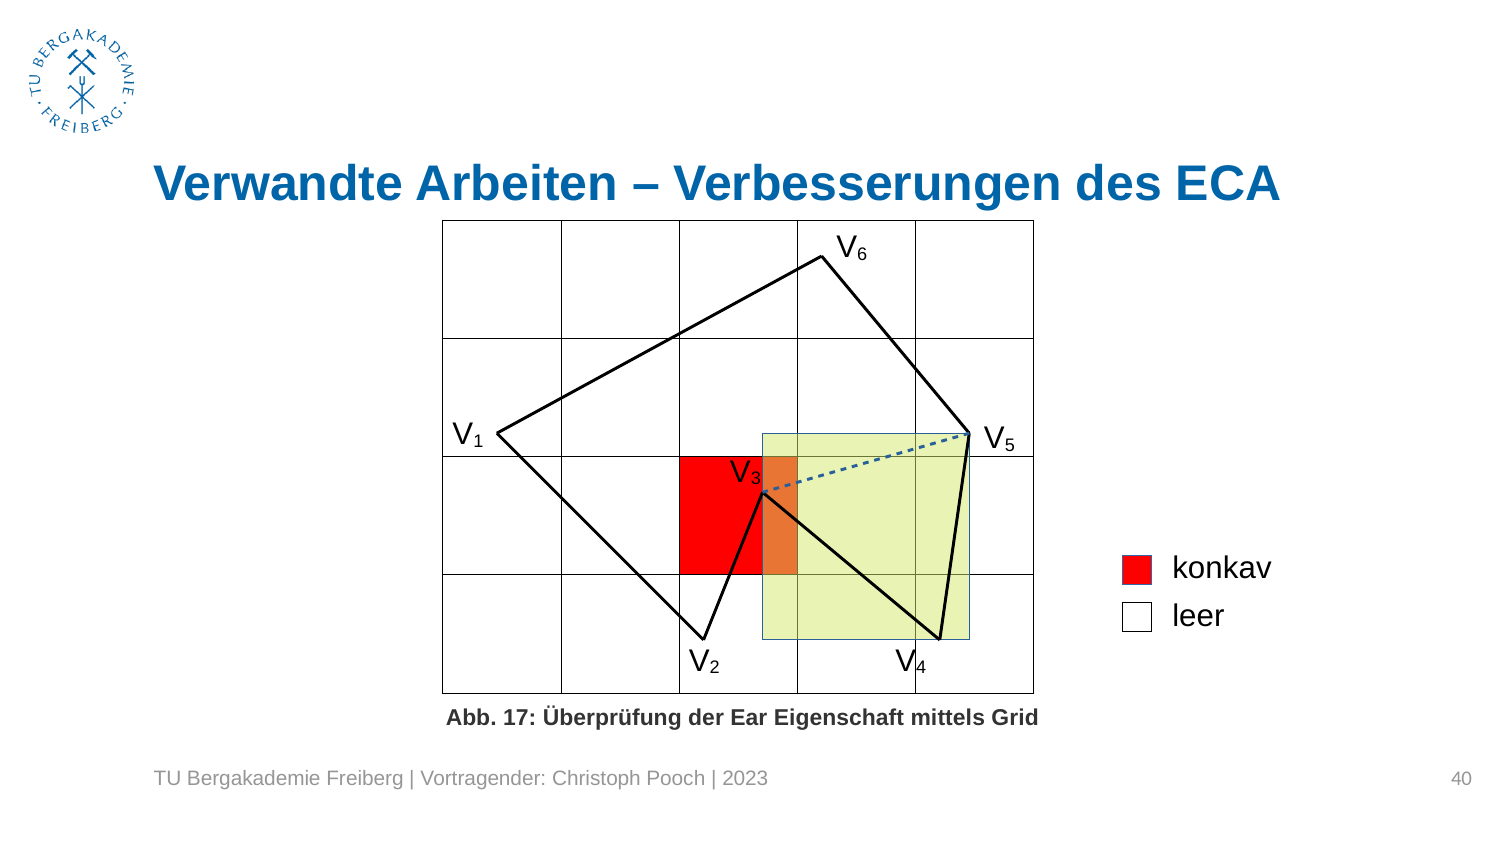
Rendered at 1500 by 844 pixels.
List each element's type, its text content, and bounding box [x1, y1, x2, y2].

text_box V4 [880, 635, 970, 686]
list Verwandte Arbeiten – Verbesserungen des ECA [153, 150, 1477, 221]
picture [29, 29, 134, 133]
text_box [442, 453, 1034, 694]
text_box V3 [715, 446, 804, 497]
text_box V5 [969, 413, 1058, 463]
text_box V1 [437, 409, 527, 459]
text_box [526, 259, 967, 635]
text_box [1122, 602, 1152, 632]
text_box leer [1157, 590, 1365, 641]
text_box V6 [821, 222, 911, 272]
slide_number [1352, 764, 1473, 825]
footer TU Bergakademie Freiberg | Vortragender: Christoph Pooch | 2023 [153, 764, 1353, 824]
text_box [442, 220, 1034, 429]
text_box Abb. 17: Überprüfung der Ear Eigenschaft mittels Grid [431, 696, 1069, 781]
text_box [1122, 555, 1152, 585]
text_box V2 [673, 635, 763, 686]
text_box konkav [1157, 543, 1365, 590]
